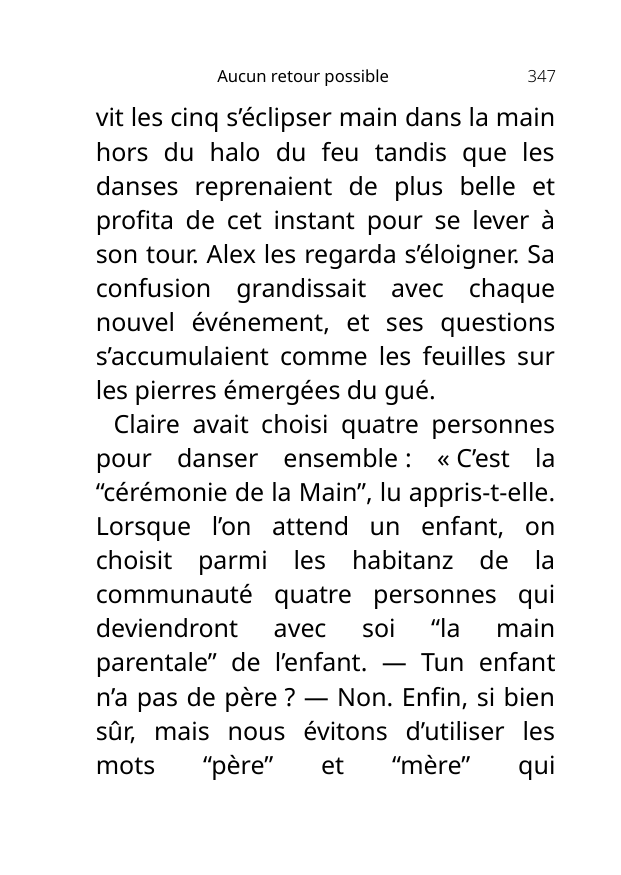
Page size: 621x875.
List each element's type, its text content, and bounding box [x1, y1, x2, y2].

text Claire avait choisi quatre personnes pour danser ensemble : « C’est la “cérémonie de la Main”, lu appris-t-elle. Lorsque l’on attend un enfant, on choisit parmi les habitanz de la communauté quatre personnes qui deviendront avec soi “la main parentale” de l’enfant. — Tun enfant n’a pas de père ? — Non. Enfin, si bien sûr, mais nous évitons d’utiliser les mots “père” et “mère” qui [96, 407, 555, 781]
text vit les cinq s’éclipser main dans la main hors du halo du feu tandis que les danses reprenaient de plus belle et profita de cet instant pour se lever à son tour. Alex les regarda s’éloigner. Sa confusion grandissait avec chaque nouvel événement, et ses questions s’accumulaient comme les feuilles sur les pierres émergées du gué. [96, 100, 555, 407]
